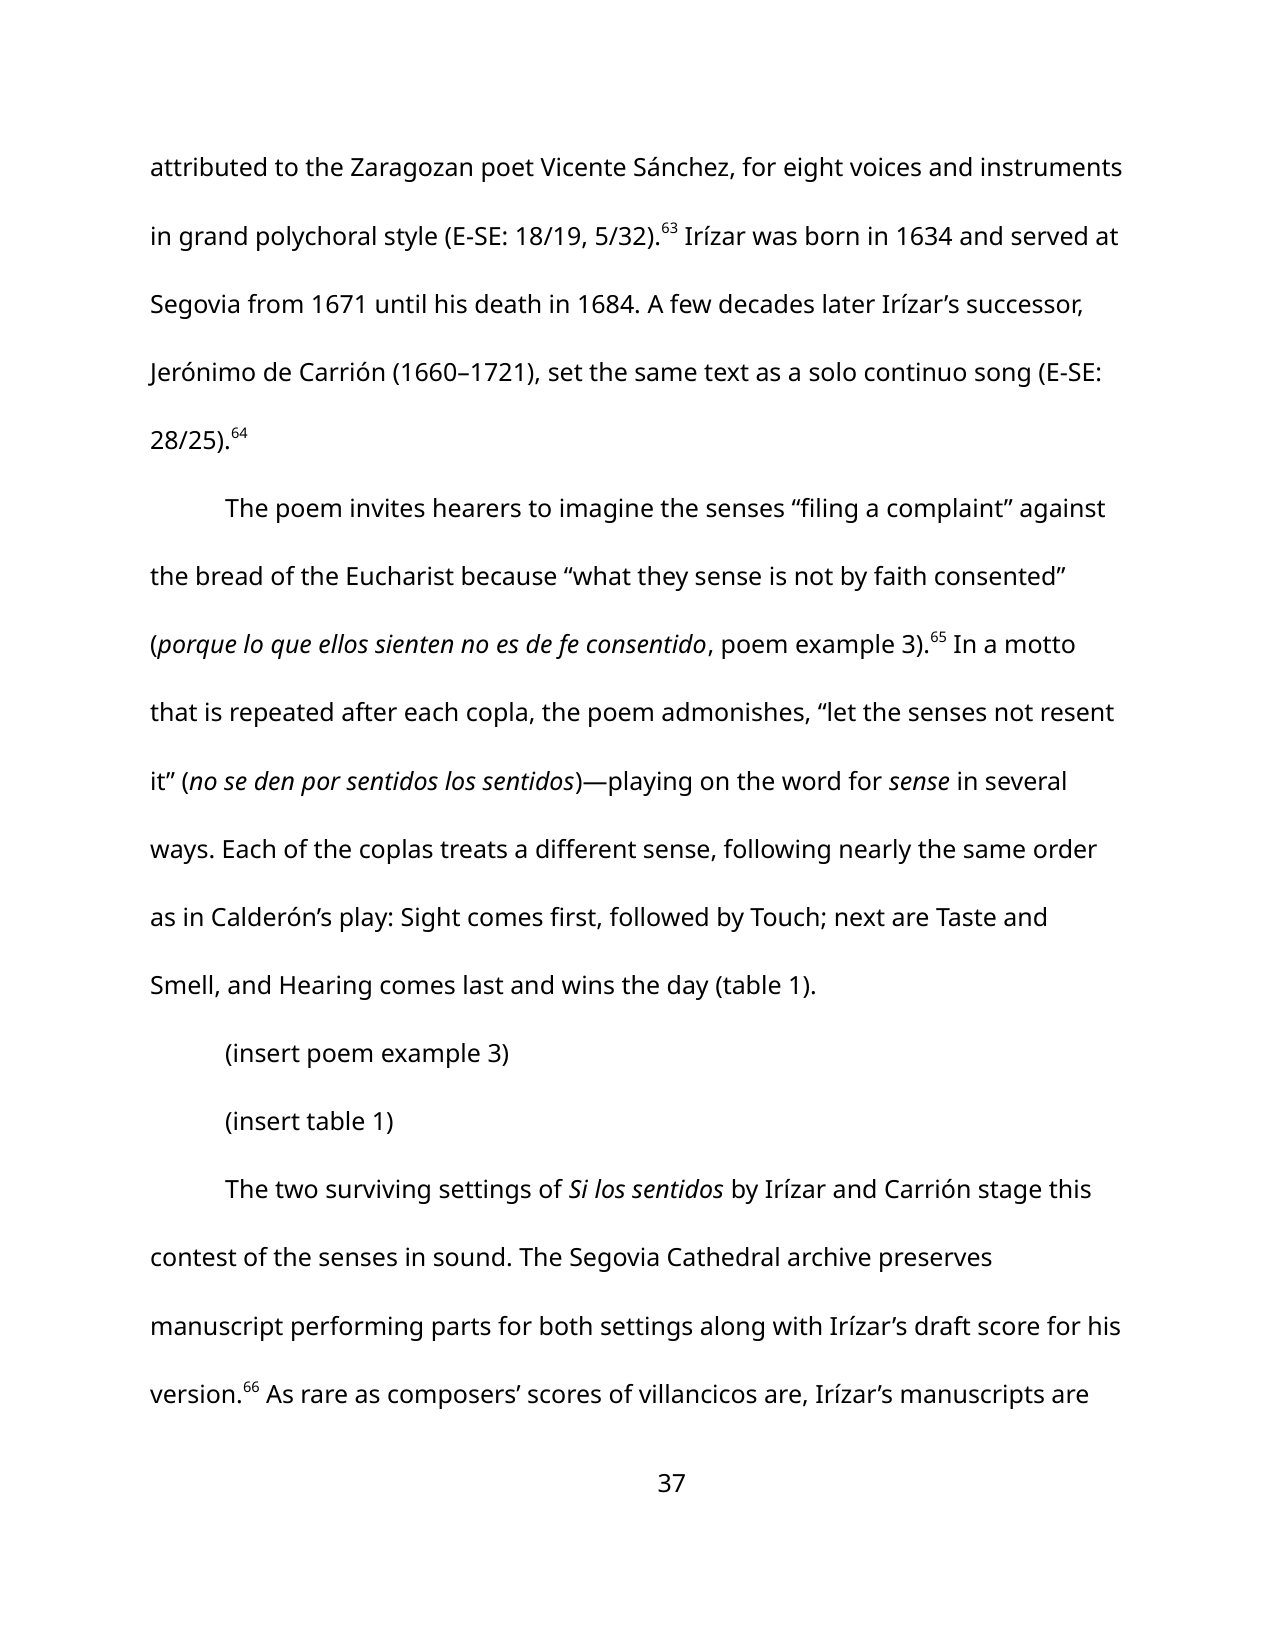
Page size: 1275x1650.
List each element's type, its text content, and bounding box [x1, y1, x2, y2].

text attributed to the Zaragozan poet Vicente Sánchez, for eight voices and instruments in grand polychoral style (E-SE: 18/19, 5/32). Irízar was born in 1634 and served at Segovia from 1671 until his death in 1684. A few decades later Irízar’s successor, Jerónimo de Carrión (1660–1721), set the same text as a solo continuo song (E-SE: 28/25). [150, 150, 1125, 457]
text The poem invites hearers to imagine the senses “filing a complaint” against the bread of the Eucharist because “what they sense is not by faith consented” (porque lo que ellos sienten no es de fe consentido, poem example 3). In a motto that is repeated after each copla, the poem admonishes, “let the senses not resent it” (no se den por sentidos los sentidos)—playing on the word for sense in several ways. Each of the coplas treats a different sense, following nearly the same order as in Calderón’s play: Sight comes first, followed by Touch; next are Taste and Smell, and Hearing comes last and wins the day (table 1). [150, 491, 1125, 1002]
text (insert table 1) [150, 1104, 1125, 1138]
text The two surviving settings of Si los sentidos by Irízar and Carrión stage this contest of the senses in sound. The Segovia Cathedral archive preserves manuscript performing parts for both settings along with Irízar’s draft score for his version. As rare as composers’ scores of villancicos are, Irízar’s manuscripts are [150, 1172, 1125, 1410]
text (insert poem example 3) [150, 1036, 1125, 1070]
